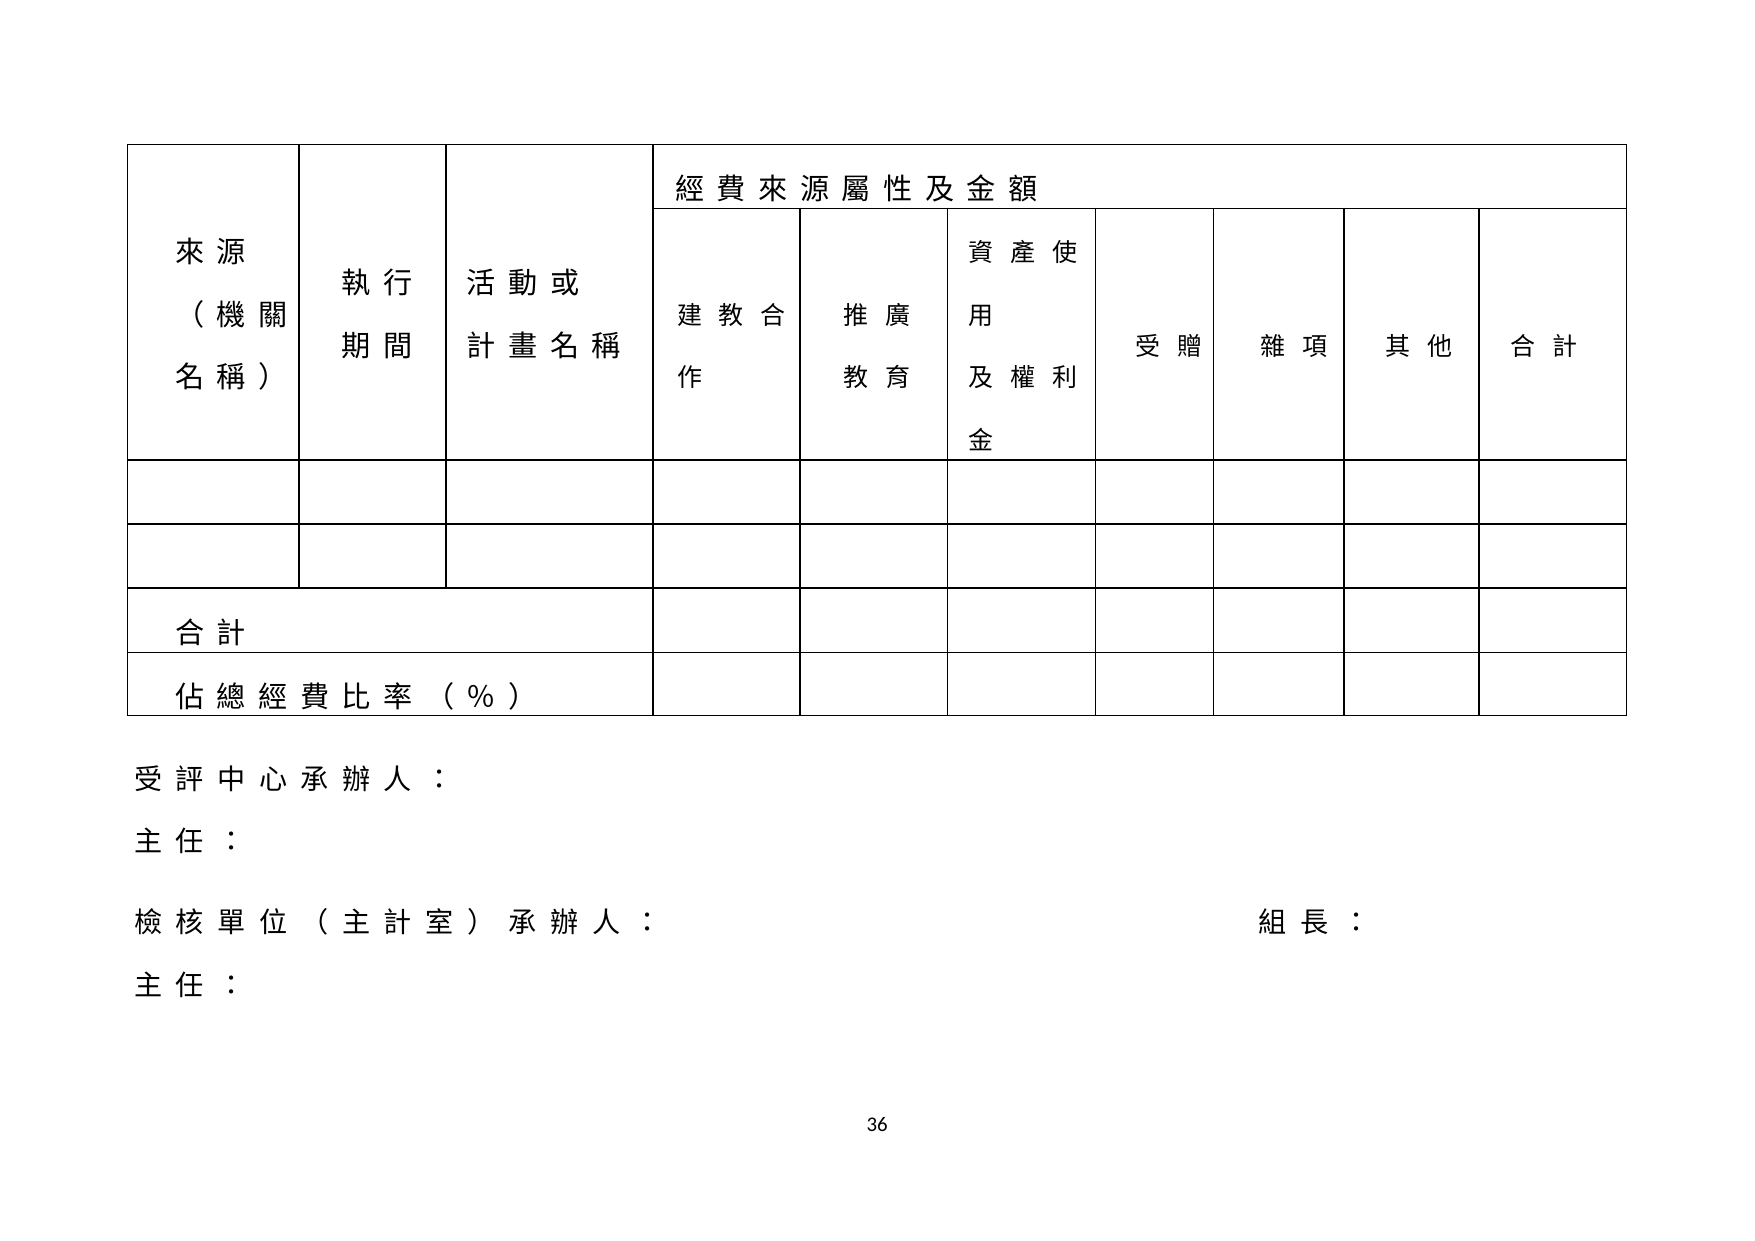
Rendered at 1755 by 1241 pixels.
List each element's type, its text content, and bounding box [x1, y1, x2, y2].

table_cell [1345, 525, 1478, 587]
text 受評中心承辦人： 主任： [100, 735, 1669, 860]
table_cell [1214, 461, 1343, 523]
text 檢核單位（主計室）承辦人： 組長： 主任： [100, 879, 1669, 1004]
table_cell [948, 589, 1095, 651]
table_cell [1096, 461, 1213, 523]
table_cell [1214, 525, 1343, 587]
table_cell [1345, 589, 1478, 651]
table_cell [1096, 589, 1213, 651]
table_cell [654, 653, 799, 715]
table_cell [801, 525, 947, 587]
table_cell [128, 525, 298, 587]
table_cell [1480, 461, 1626, 523]
table_cell [1480, 525, 1626, 587]
table_cell [801, 653, 947, 715]
table_cell [447, 525, 652, 587]
table_cell [801, 461, 947, 523]
table_cell [948, 461, 1095, 523]
table_cell 合計 [1480, 209, 1626, 459]
table_cell 佔總經費比率（％） [128, 653, 652, 715]
table_header 經費來源屬性及金額 [654, 145, 1626, 208]
table_cell 合計 [128, 589, 652, 651]
table_cell [1096, 525, 1213, 587]
table_cell 推廣教育 [801, 209, 947, 459]
table_cell [948, 525, 1095, 587]
table_cell [654, 525, 799, 587]
table_cell [654, 461, 799, 523]
table_cell [1480, 589, 1626, 651]
table_cell [300, 525, 445, 587]
table_cell [128, 461, 298, 523]
table_cell [1480, 653, 1626, 715]
table_header 執行期間 [300, 145, 445, 459]
table_cell [801, 589, 947, 651]
table_cell [1345, 461, 1478, 523]
table_cell [654, 589, 799, 651]
table_cell [1345, 653, 1478, 715]
table_cell [447, 461, 652, 523]
table_header 活動或 計畫名稱 [447, 145, 652, 459]
table_cell [1096, 653, 1213, 715]
table_cell 資產使用 及權利金 [948, 209, 1095, 459]
table_cell [1214, 589, 1343, 651]
table_cell 建教合作 [654, 209, 799, 459]
table_cell [948, 653, 1095, 715]
table_header 來源 （機關名稱） [128, 145, 298, 459]
table_cell 受贈 [1096, 209, 1213, 459]
table_cell [1214, 653, 1343, 715]
table_cell 其他 [1345, 209, 1478, 459]
table_cell 雜項 [1214, 209, 1343, 459]
table_cell [300, 461, 445, 523]
